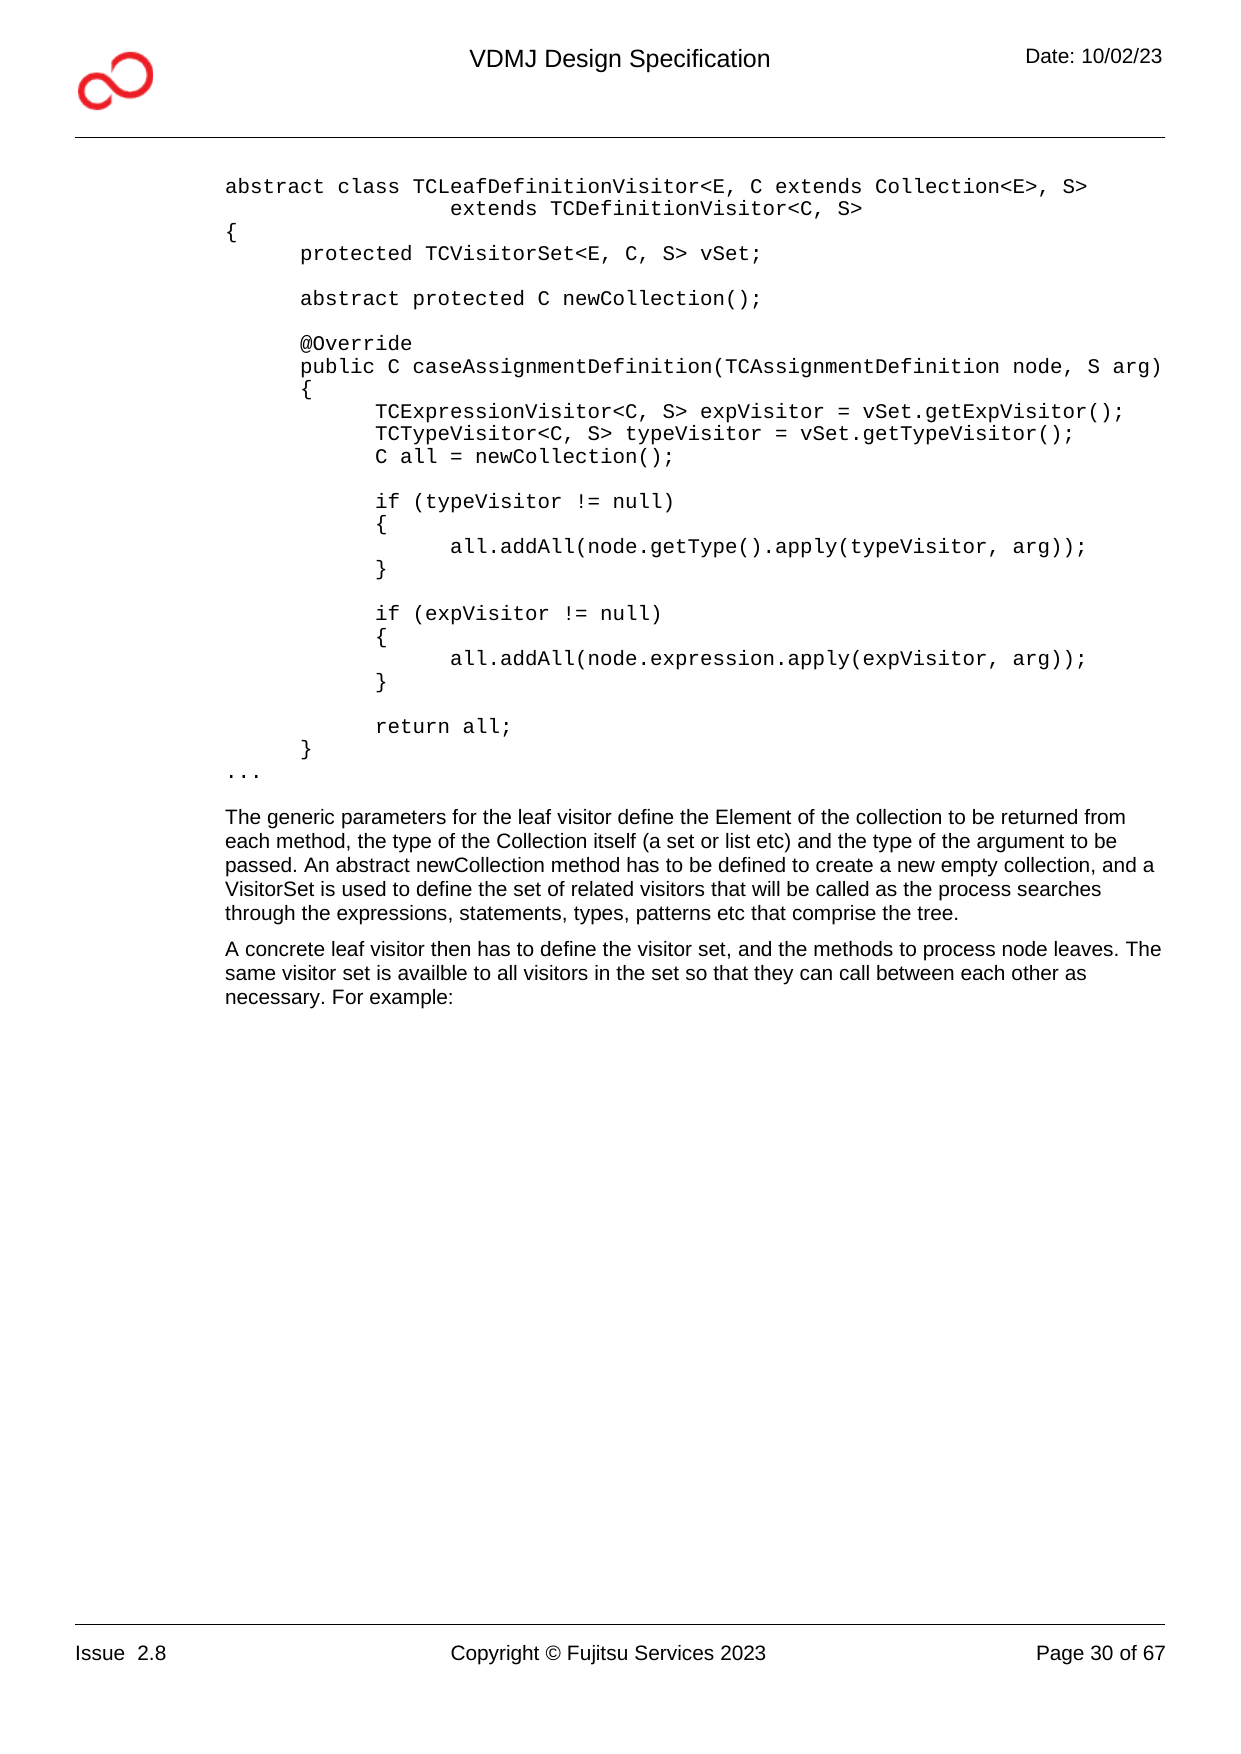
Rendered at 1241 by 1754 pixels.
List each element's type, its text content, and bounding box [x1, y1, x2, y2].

text abstract class TCLeafDefinitionVisitor<E, C extends Collection<E>, S> [225, 175, 1165, 198]
text { [225, 378, 1165, 400]
text all.addAll(node.getType().apply(typeVisitor, arg)); [225, 535, 1165, 558]
text extends TCDefinitionVisitor<C, S> [225, 198, 1165, 220]
text abstract protected C newCollection(); [225, 288, 1165, 310]
text ... [225, 760, 1165, 783]
text C all = newCollection(); [225, 445, 1165, 468]
text protected TCVisitorSet<E, C, S> vSet; [225, 243, 1165, 265]
picture [78, 44, 153, 120]
text } [225, 670, 1165, 693]
text public C caseAssignmentDefinition(TCAssignmentDefinition node, S arg) [225, 355, 1165, 378]
text { [225, 625, 1165, 648]
text } [225, 558, 1165, 580]
text The generic parameters for the leaf visitor define the Element of the collection to be returned from each method, the type of the Collection itself (a set or list etc) and the type of the argument to be passed. An abstract newCollection method has to be defined to create a new empty collection, and a VisitorSet is used to define the set of related visitors that will be called as the process searches through the expressions, statements, types, patterns etc that comprise the tree. [225, 805, 1165, 925]
text A concrete leaf visitor then has to define the visitor set, and the methods to process node leaves. The same visitor set is availble to all visitors in the set so that they can call between each other as necessary. For example: [225, 938, 1165, 1009]
text all.addAll(node.expression.apply(expVisitor, arg)); [225, 648, 1165, 670]
text } [225, 738, 1165, 760]
text if (typeVisitor != null) [225, 490, 1165, 513]
text { [225, 220, 1165, 243]
text { [225, 513, 1165, 535]
text @Override [225, 333, 1165, 355]
text if (expVisitor != null) [225, 603, 1165, 625]
text TCTypeVisitor<C, S> typeVisitor = vSet.getTypeVisitor(); [225, 423, 1165, 445]
text TCExpressionVisitor<C, S> expVisitor = vSet.getExpVisitor(); [225, 400, 1165, 423]
text return all; [225, 715, 1165, 738]
